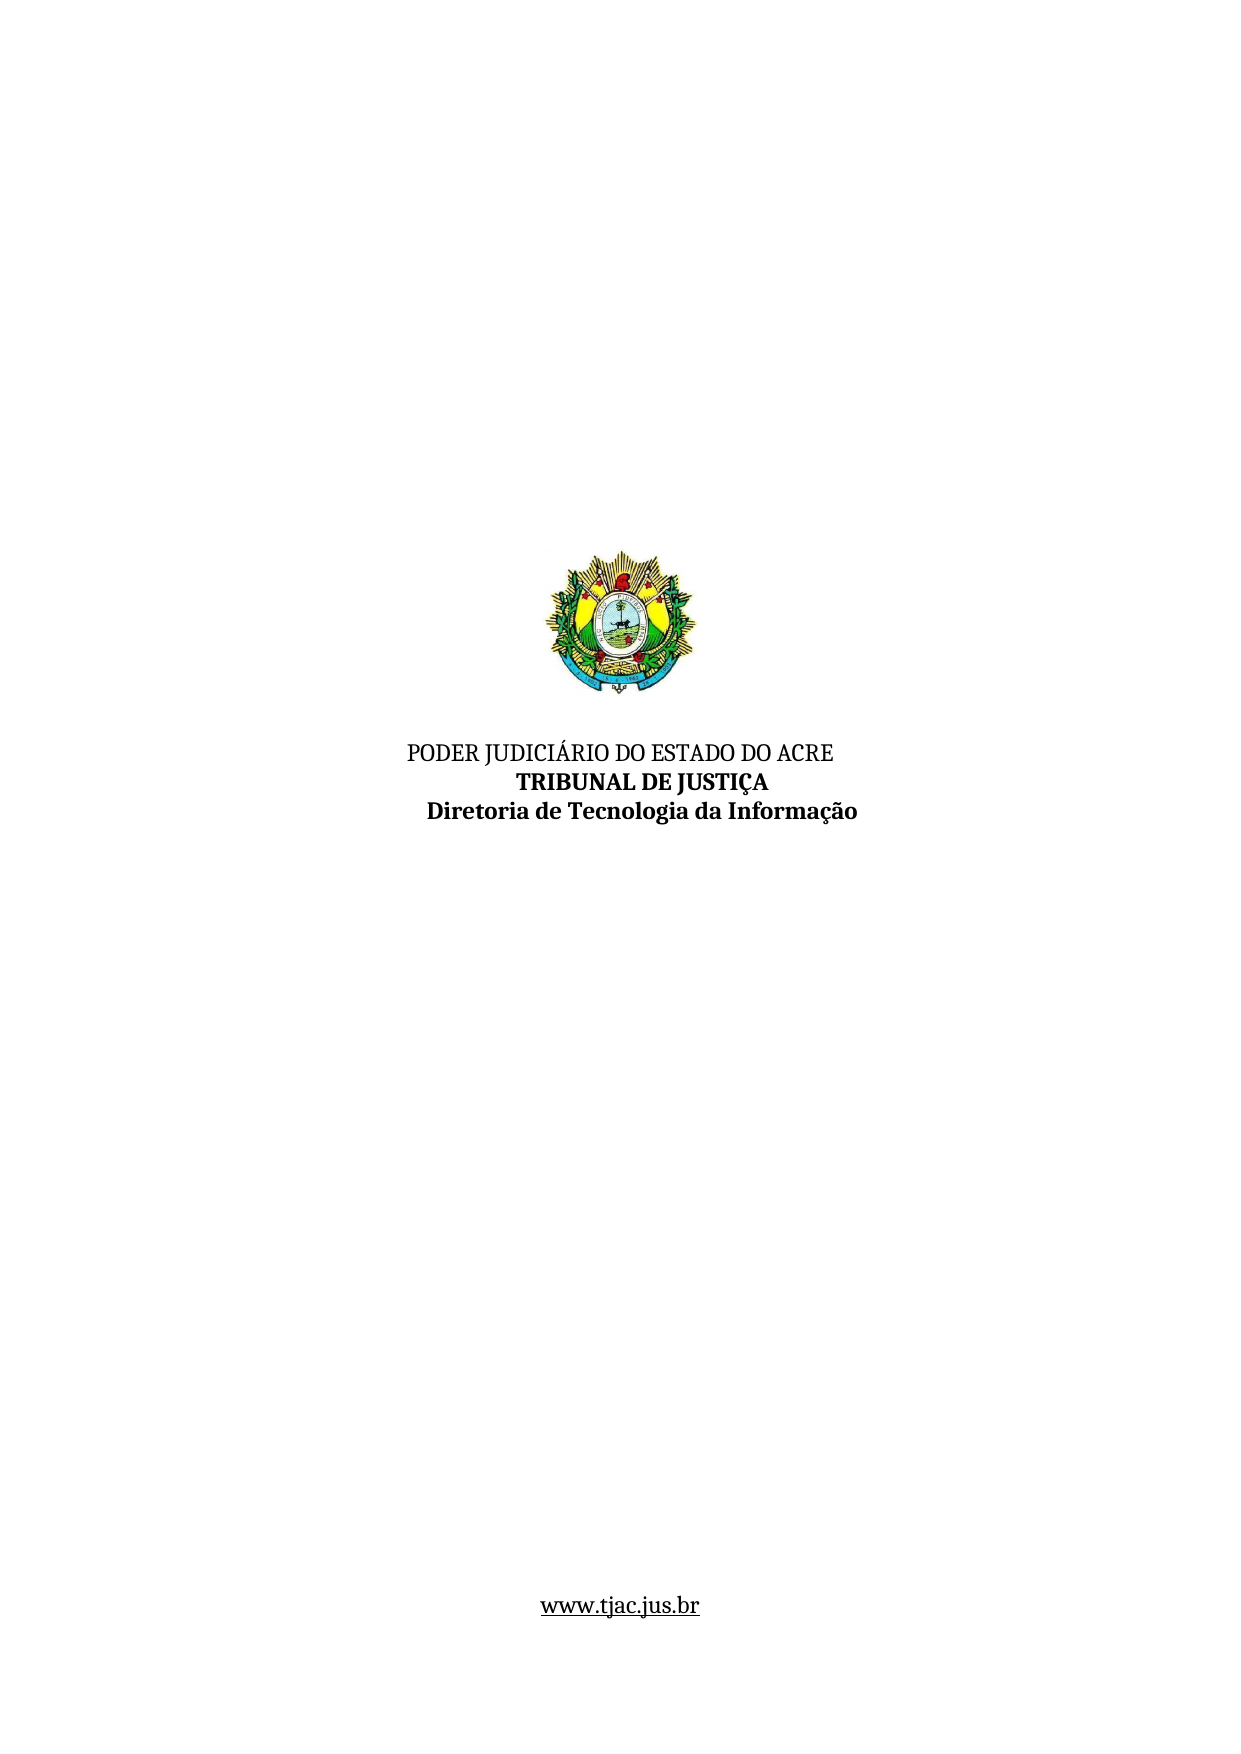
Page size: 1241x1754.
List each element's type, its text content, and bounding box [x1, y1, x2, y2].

text TRIBUNAL DE JUSTIÇA [202, 768, 1083, 797]
text www.tjac.jus.br [172, 1591, 1068, 1619]
text Diretoria de Tecnologia da Informação [202, 797, 1083, 826]
text PODER JUDICIÁRIO DO ESTADO DO ACRE [157, 739, 1083, 768]
